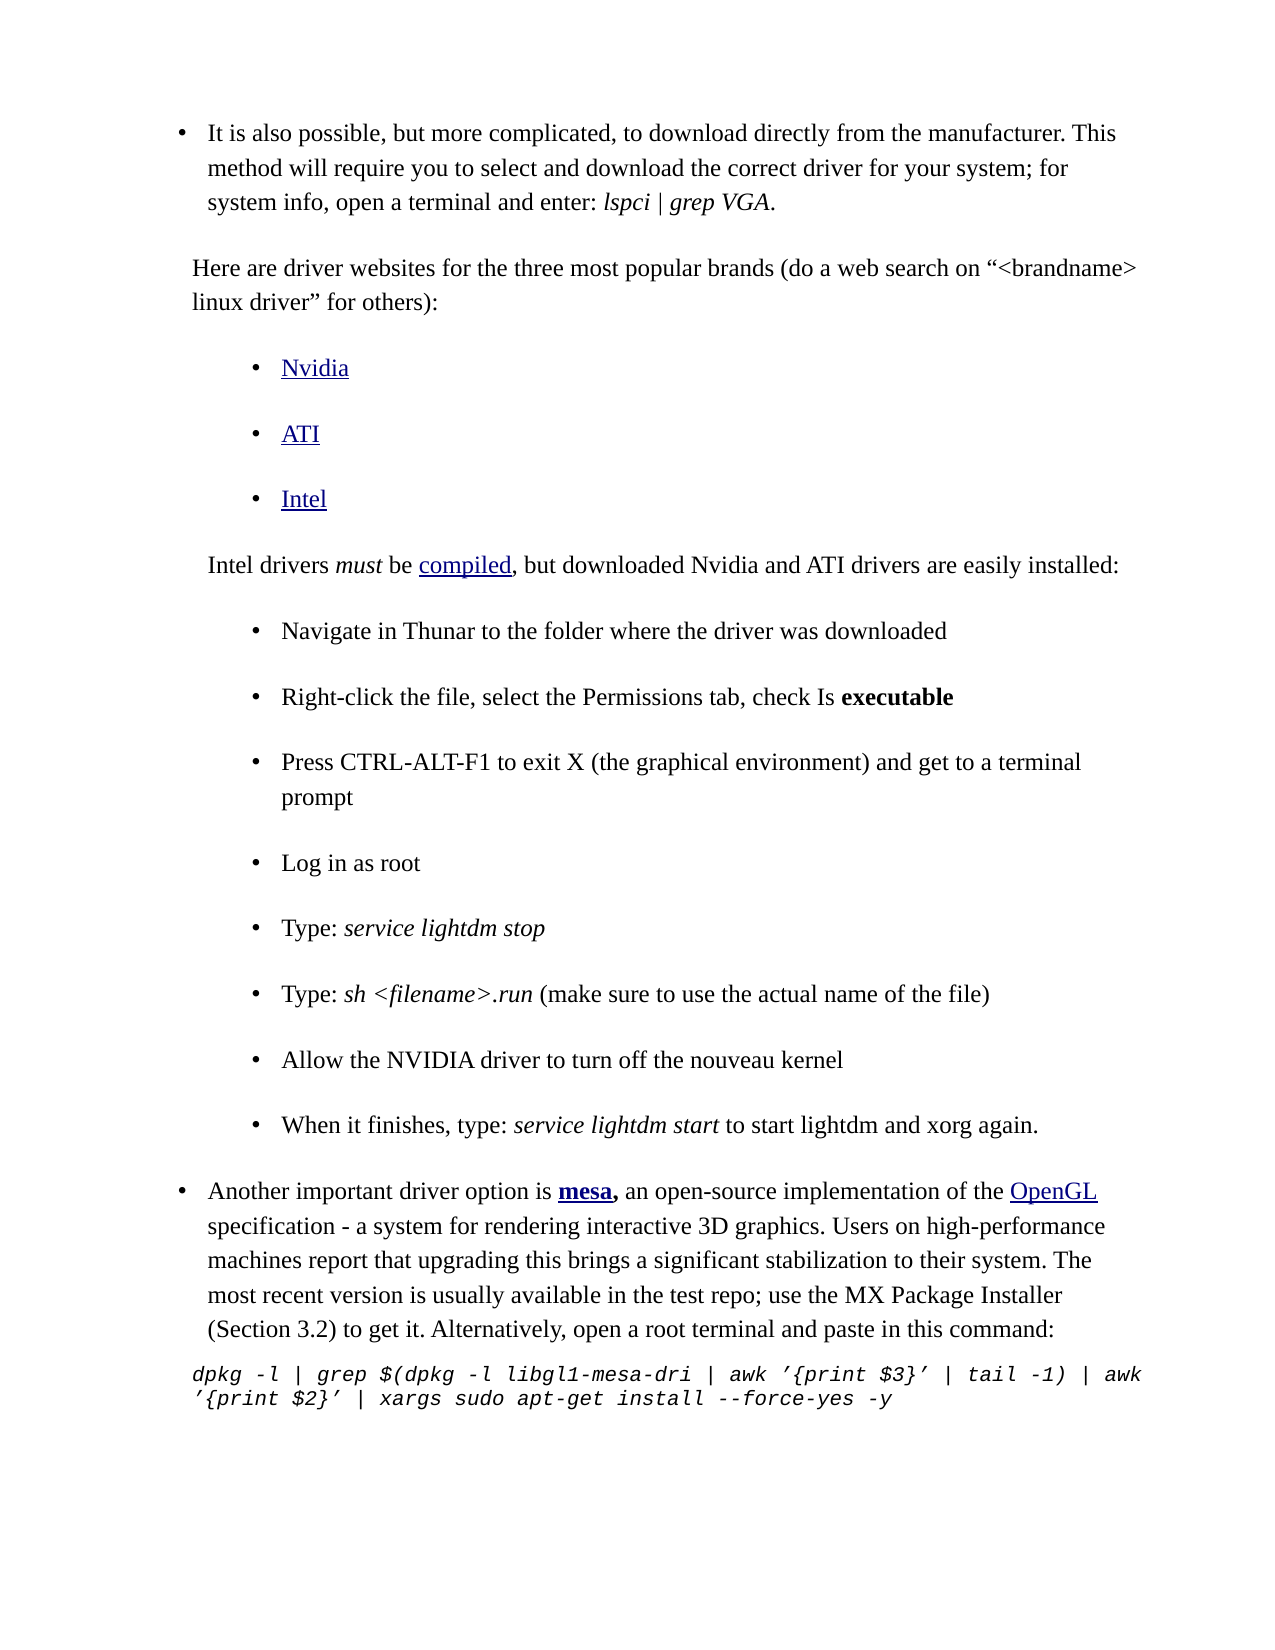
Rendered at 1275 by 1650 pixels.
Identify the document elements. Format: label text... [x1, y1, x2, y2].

list Allow the NVIDIA driver to turn off the nouveau kernel [252, 1045, 1141, 1073]
list Press CTRL-ALT-F1 to exit X (the graphical environment) and get to a terminal prompt [252, 747, 1141, 811]
list Intel [252, 484, 1141, 513]
list ATI [252, 419, 1141, 447]
list Nvidia [252, 353, 1141, 382]
list Type: sh <filename>.run (make sure to use the actual name of the file) [252, 979, 1141, 1008]
list Log in as root [252, 848, 1141, 876]
list When it finishes, type: service lightdm start to start lightdm and xorg again. [252, 1111, 1141, 1139]
list Intel drivers must be compiled, but downloaded Nvidia and ATI drivers are easily installed: [178, 550, 1141, 579]
list Navigate in Thunar to the folder where the driver was downloaded [252, 616, 1141, 645]
list Here are driver websites for the three most popular brands (do a web search on “<brandname> linux driver” for others): [162, 253, 1157, 316]
list Another important driver option is mesa, an open-source implementation of the OpenGL specification - a system for rendering interactive 3D graphics. Users on high-performance machines report that upgrading this brings a significant stabilization to their system. The most recent version is usually available in the test repo; use the MX Package Installer (Section 3.2) to get it. Alternatively, open a root terminal and paste in this command: [178, 1176, 1141, 1343]
list Type: service lightdm stop [252, 913, 1141, 942]
list Right-click the file, select the Permissions tab, check Is executable [252, 682, 1141, 710]
list It is also possible, but more complicated, to download directly from the manufacturer. This method will require you to select and download the correct driver for your system; for system info, open a terminal and enter: lspci | grep VGA. [178, 118, 1141, 216]
list dpkg -l | grep $(dpkg -l libgl1-mesa-dri | awk ’{print $3}’ | tail -1) | awk ’{print $2}’ | xargs sudo apt-get install --force-yes -y [162, 1364, 1157, 1412]
